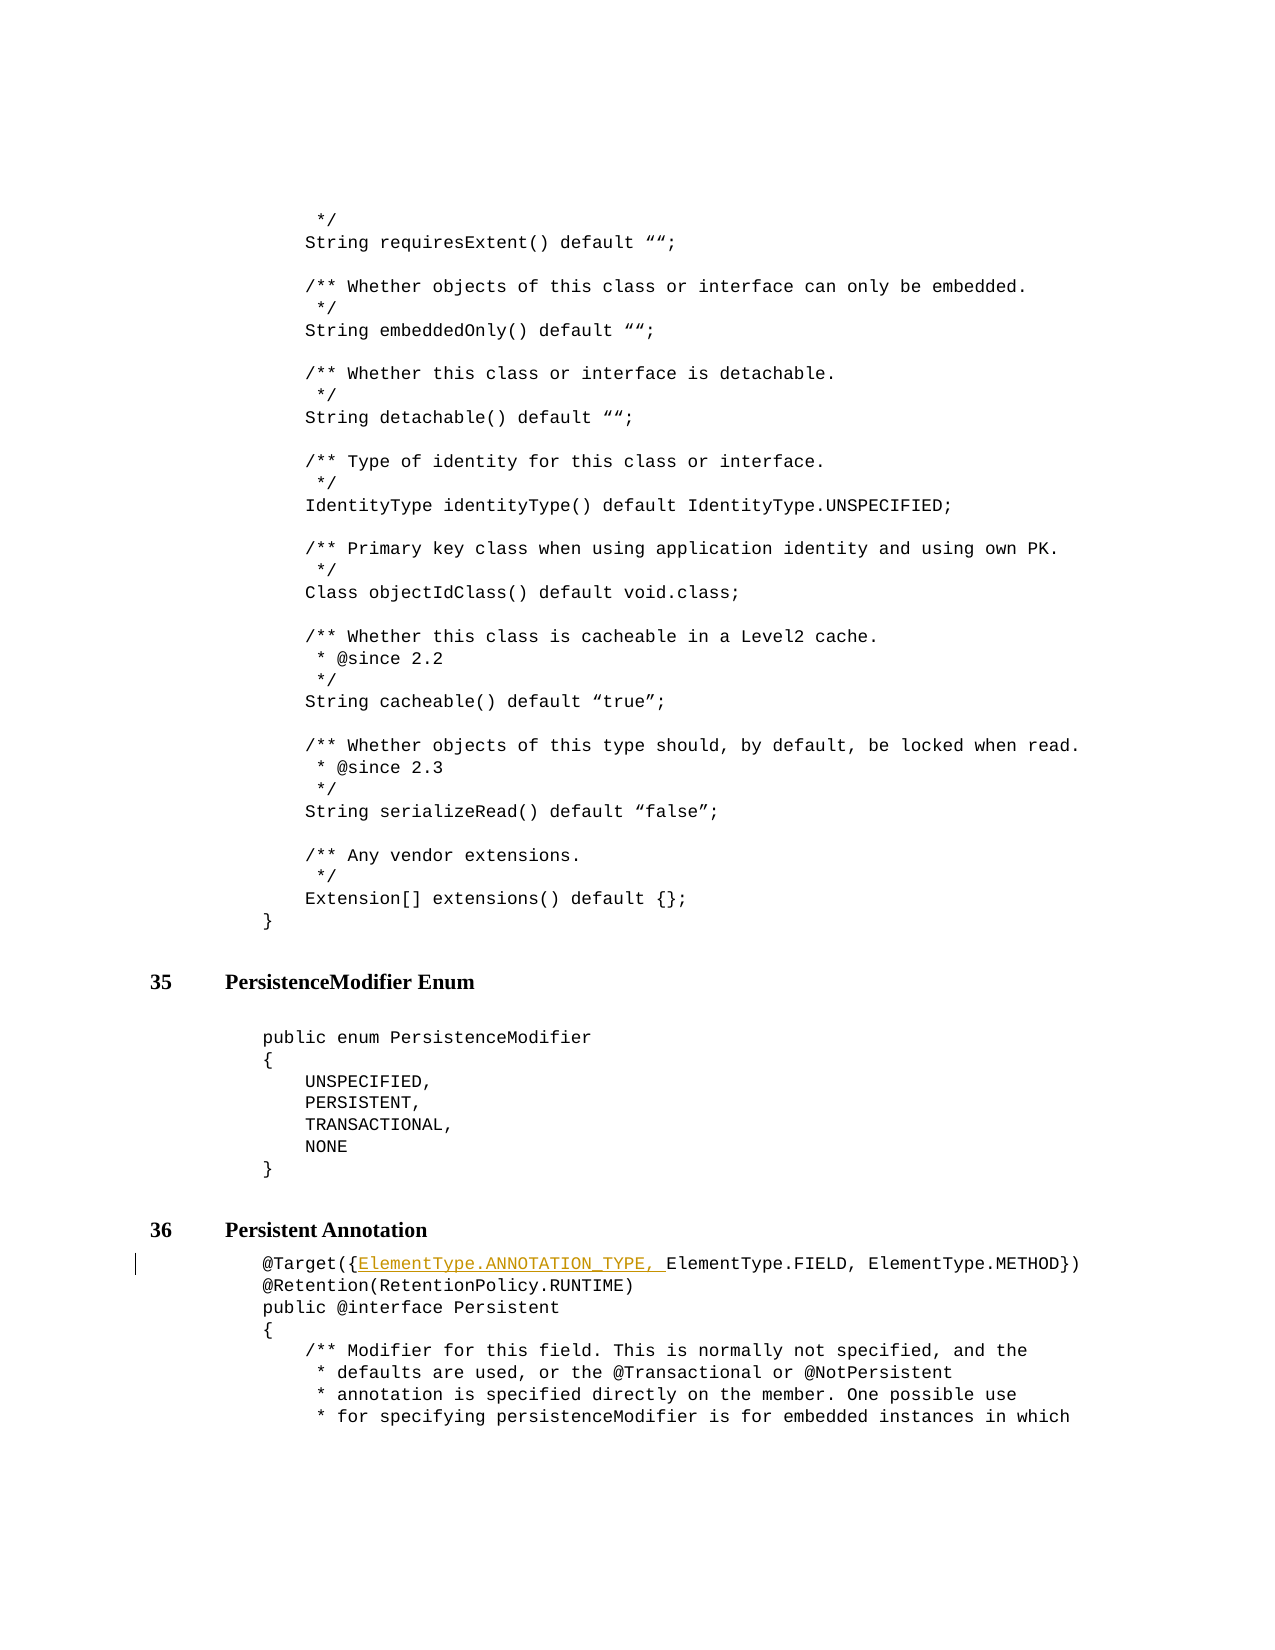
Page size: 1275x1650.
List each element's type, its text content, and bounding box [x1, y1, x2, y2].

text public enum PersistenceModifier [262, 1027, 1125, 1048]
text /** Whether this class is cacheable in a Level2 cache. [262, 626, 1125, 647]
text NONE [262, 1136, 1125, 1158]
text String embeddedOnly() default ““; [262, 319, 1125, 341]
text String cacheable() default “true”; [262, 691, 1125, 713]
text String requiresExtent() default ““; [262, 232, 1125, 254]
text @Target({ElementType.ANNOTATION_TYPE, ElementType.FIELD, ElementType.METHOD}) [262, 1253, 1125, 1274]
text } [262, 1158, 1125, 1180]
text */ [262, 297, 1125, 319]
text @Retention(RetentionPolicy.RUNTIME) [262, 1274, 1125, 1296]
text /** Whether this class or interface is detachable. [262, 363, 1125, 385]
text */ [262, 560, 1125, 582]
text */ [262, 866, 1125, 888]
text PERSISTENT, [262, 1092, 1125, 1114]
text */ [262, 385, 1125, 407]
text String detachable() default ““; [262, 407, 1125, 429]
text public @interface Persistent [262, 1296, 1125, 1318]
text { [262, 1318, 1125, 1340]
text */ [262, 210, 1125, 232]
text * @since 2.2 [262, 647, 1125, 669]
text */ [262, 669, 1125, 691]
text * for specifying persistenceModifier is for embedded instances in which [262, 1406, 1125, 1428]
text UNSPECIFIED, [262, 1070, 1125, 1092]
text Class objectIdClass() default void.class; [262, 582, 1125, 604]
text /** Any vendor extensions. [262, 844, 1125, 866]
text * defaults are used, or the @Transactional or @NotPersistent [262, 1362, 1125, 1384]
text */ [262, 779, 1125, 801]
text /** Primary key class when using application identity and using own PK. [262, 538, 1125, 560]
text IdentityType identityType() default IdentityType.UNSPECIFIED; [262, 494, 1125, 516]
text Extension[] extensions() default {}; [262, 888, 1125, 910]
text /** Whether objects of this class or interface can only be embedded. [262, 276, 1125, 297]
text /** Modifier for this field. This is normally not specified, and the [262, 1340, 1125, 1362]
text /** Whether objects of this type should, by default, be locked when read. [262, 735, 1125, 757]
text String serializeRead() default “false”; [262, 801, 1125, 822]
text { [262, 1048, 1125, 1070]
subtitle PersistenceModifier Enum [150, 968, 1125, 994]
text } [262, 910, 1125, 932]
subtitle Persistent Annotation [150, 1216, 1125, 1242]
text /** Type of identity for this class or interface. [262, 451, 1125, 472]
text * annotation is specified directly on the member. One possible use [262, 1384, 1125, 1406]
text * @since 2.3 [262, 757, 1125, 779]
text TRANSACTIONAL, [262, 1114, 1125, 1136]
text */ [262, 472, 1125, 494]
